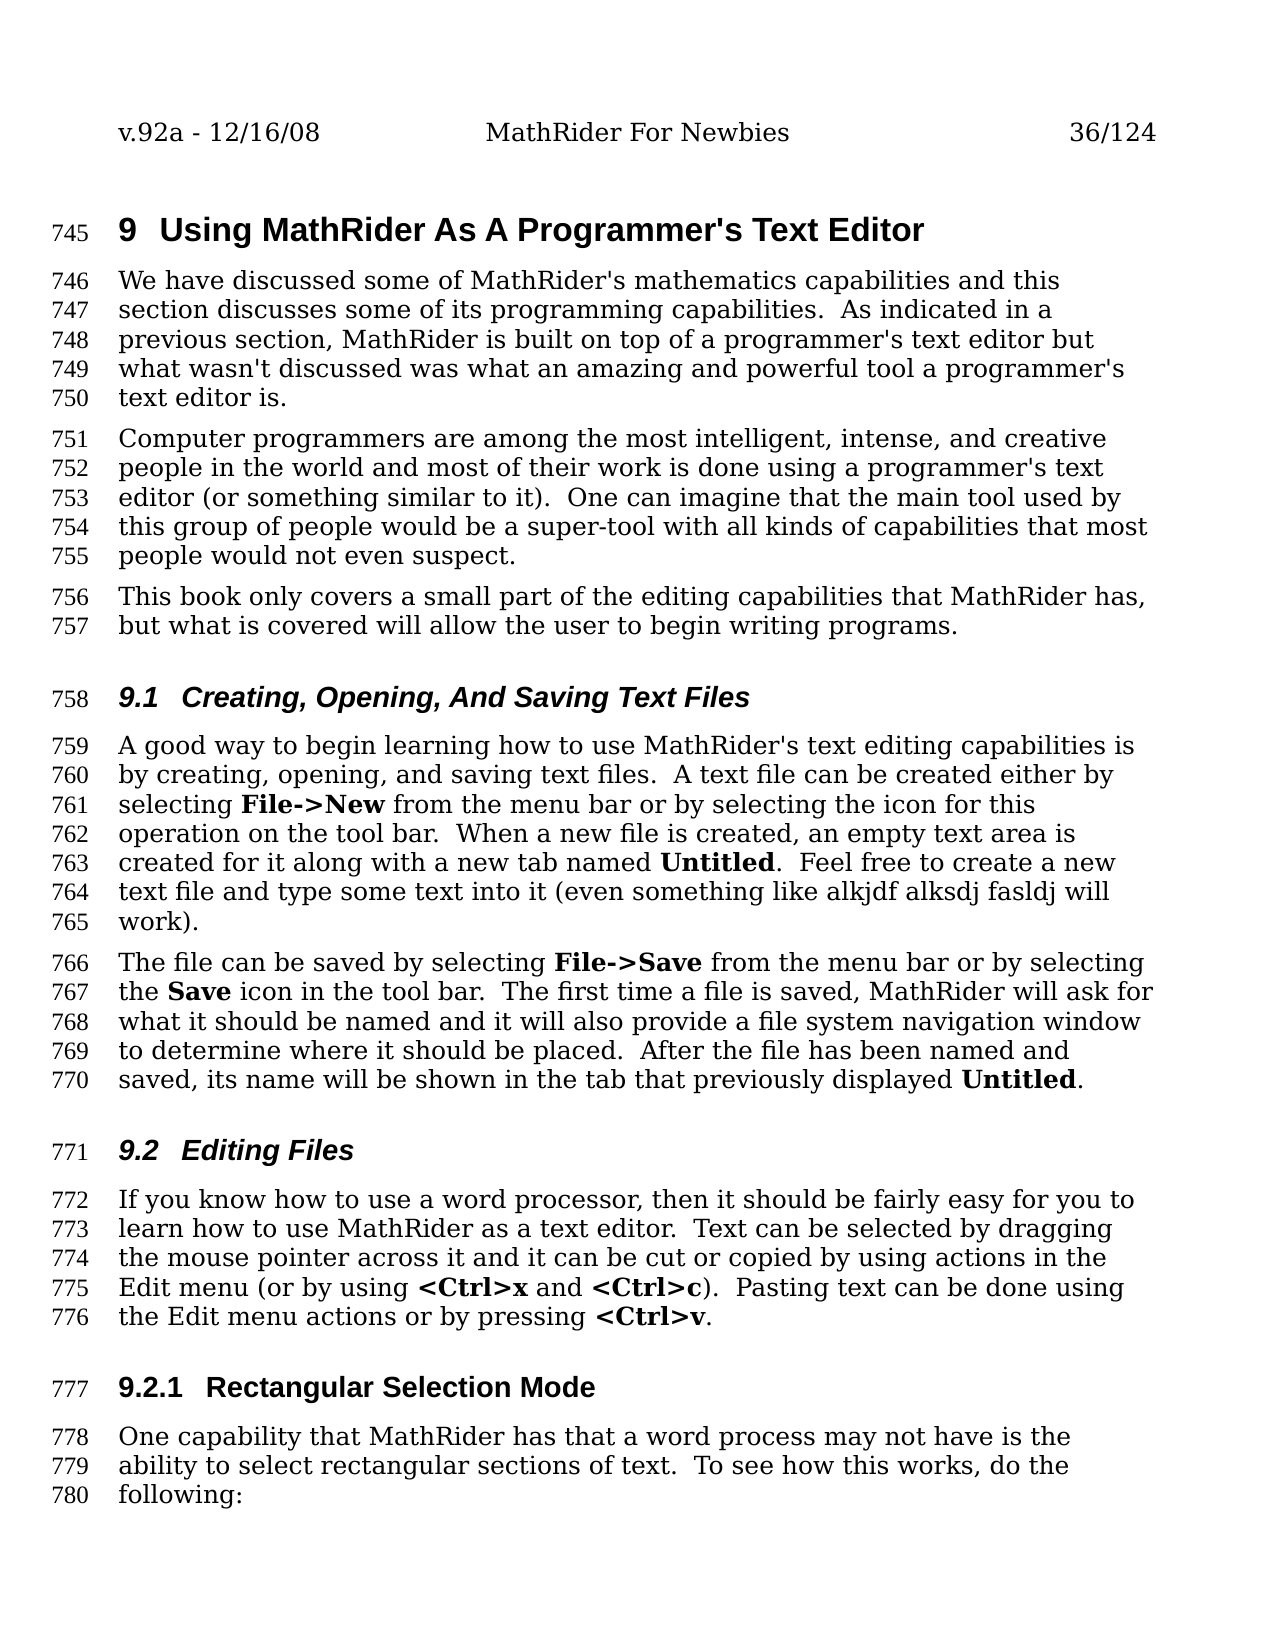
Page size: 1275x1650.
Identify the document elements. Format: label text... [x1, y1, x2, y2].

text The file can be saved by selecting File->Save from the menu bar or by selecting the Save icon in the tool bar. The first time a file is saved, MathRider will ask for what it should be named and it will also provide a file system navigation window to determine where it should be placed. After the file has been named and saved, its name will be shown in the tab that previously displayed Untitled. [118, 948, 1157, 1094]
subtitle Using MathRider As A Programmer's Text Editor [118, 210, 1157, 248]
text We have discussed some of MathRider's mathematics capabilities and this section discusses some of its programming capabilities. As indicated in a previous section, MathRider is built on top of a programmer's text editor but what wasn't discussed was what an amazing and powerful tool a programmer's text editor is. [118, 266, 1157, 412]
subtitle Rectangular Selection Mode [118, 1370, 1157, 1404]
text One capability that MathRider has that a word process may not have is the ability to select rectangular sections of text. To see how this works, do the following: [118, 1422, 1157, 1509]
text If you know how to use a word processor, then it should be fairly easy for you to learn how to use MathRider as a text editor. Text can be selected by dragging the mouse pointer across it and it can be cut or copied by using actions in the Edit menu (or by using <Ctrl>x and <Ctrl>c). Pasting text can be done using the Edit menu actions or by pressing <Ctrl>v. [118, 1185, 1157, 1331]
text Computer programmers are among the most intelligent, intense, and creative people in the world and most of their work is done using a programmer's text editor (or something similar to it). One can imagine that the main tool used by this group of people would be a super-tool with all kinds of capabilities that most people would not even suspect. [118, 424, 1157, 570]
text A good way to begin learning how to use MathRider's text editing capabilities is by creating, opening, and saving text files. A text file can be created either by selecting File->New from the menu bar or by selecting the icon for this operation on the tool bar. When a new file is created, an empty text area is created for it along with a new tab named Untitled. Feel free to create a new text file and type some text into it (even something like alkjdf alksdj fasldj will work). [118, 731, 1157, 936]
text This book only covers a small part of the editing capabilities that MathRider has, but what is covered will allow the user to begin writing programs. [118, 582, 1157, 641]
subtitle Editing Files [118, 1133, 1157, 1167]
subtitle Creating, Opening, And Saving Text Files [118, 680, 1157, 713]
